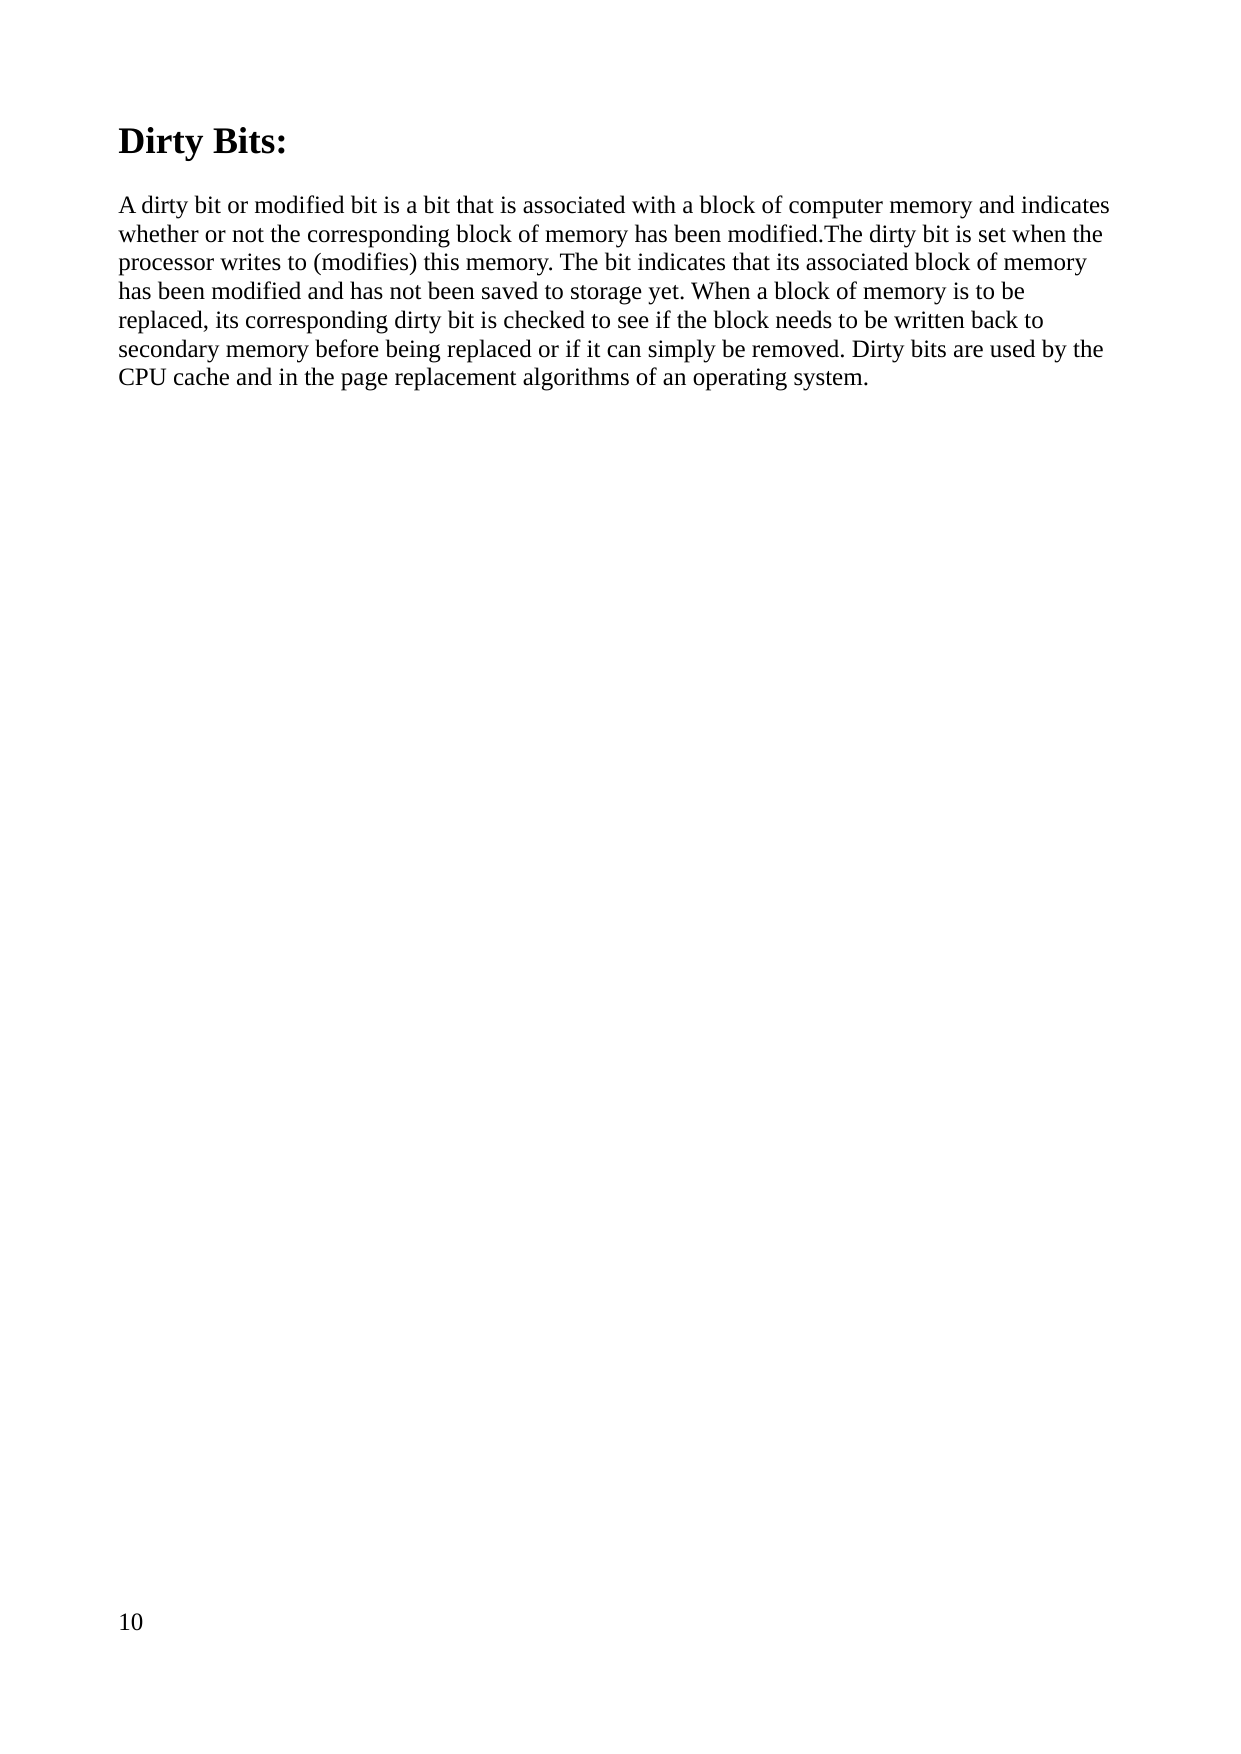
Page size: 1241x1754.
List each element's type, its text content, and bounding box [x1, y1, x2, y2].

text A dirty bit or modified bit is a bit that is associated with a block of computer memory and indicates whether or not the corresponding block of memory has been modified.The dirty bit is set when the processor writes to (modifies) this memory. The bit indicates that its associated block of memory has been modified and has not been saved to storage yet. When a block of memory is to be replaced, its corresponding dirty bit is checked to see if the block needs to be written back to secondary memory before being replaced or if it can simply be removed. Dirty bits are used by the CPU cache and in the page replacement algorithms of an operating system. [118, 190, 1122, 391]
text Dirty Bits: [118, 118, 1122, 161]
